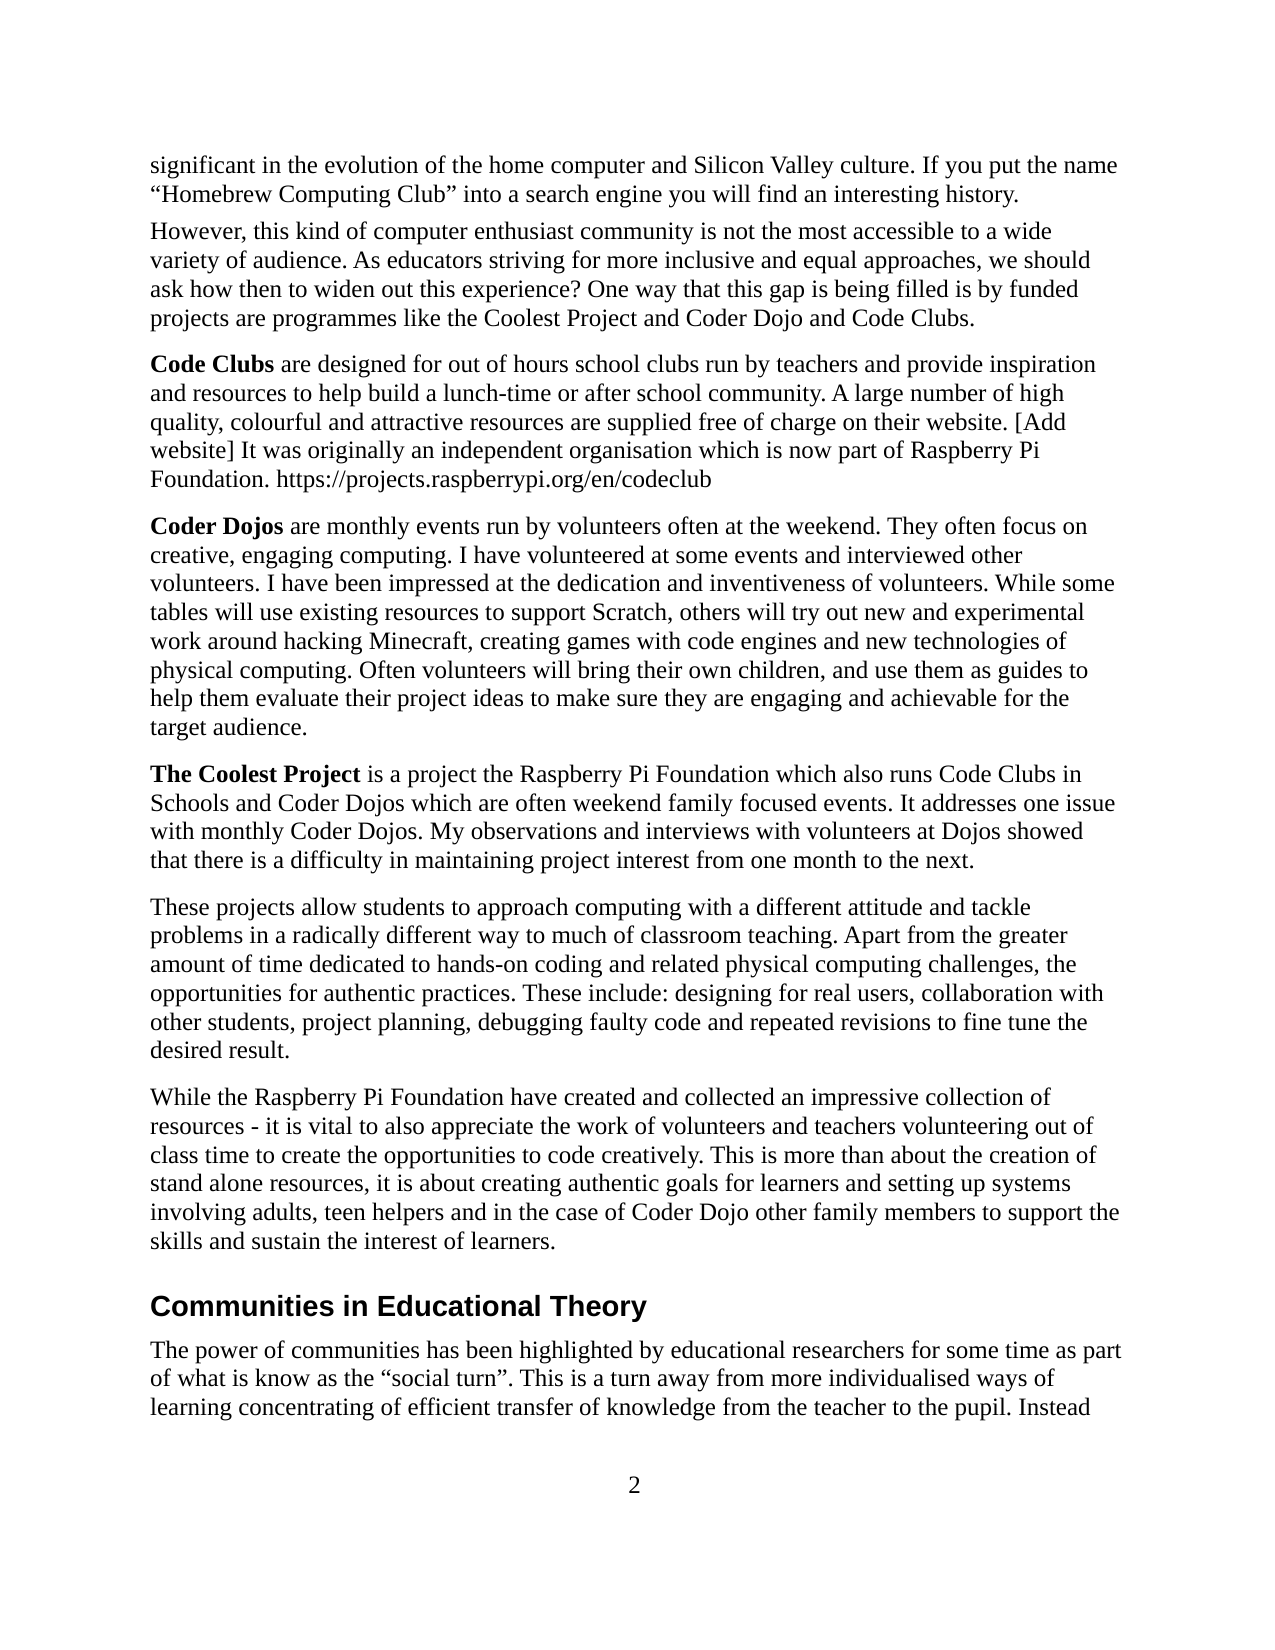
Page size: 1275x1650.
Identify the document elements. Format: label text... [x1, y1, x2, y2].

subtitle Communities in Educational Theory [150, 1289, 1125, 1322]
text However, this kind of computer enthusiast community is not the most accessible to a wide variety of audience. As educators striving for more inclusive and equal approaches, we should ask how then to widen out this experience? One way that this gap is being filled is by funded projects are programmes like the Coolest Project and Coder Dojo and Code Clubs. [150, 216, 1125, 331]
text While the Raspberry Pi Foundation have created and collected an impressive collection of resources - it is vital to also appreciate the work of volunteers and teachers volunteering out of class time to create the opportunities to code creatively. This is more than about the creation of stand alone resources, it is about creating authentic goals for learners and setting up systems involving adults, teen helpers and in the case of Coder Dojo other family members to support the skills and sustain the interest of learners. [150, 1082, 1125, 1255]
text The Coolest Project is a project the Raspberry Pi Foundation which also runs Code Clubs in Schools and Coder Dojos which are often weekend family focused events. It addresses one issue with monthly Coder Dojos. My observations and interviews with volunteers at Dojos showed that there is a difficulty in maintaining project interest from one month to the next. [150, 759, 1125, 874]
text These projects allow students to approach computing with a different attitude and tackle problems in a radically different way to much of classroom teaching. Apart from the greater amount of time dedicated to hands-on coding and related physical computing challenges, the opportunities for authentic practices. These include: designing for real users, collaboration with other students, project planning, debugging faulty code and repeated revisions to fine tune the desired result. [150, 892, 1125, 1064]
text The power of communities has been highlighted by educational researchers for some time as part of what is know as the “social turn”. This is a turn away from more individualised ways of learning concentrating of efficient transfer of knowledge from the teacher to the pupil. Instead [150, 1335, 1125, 1421]
text significant in the evolution of the home computer and Silicon Valley culture. If you put the name “Homebrew Computing Club” into a search engine you will find an interesting history. [150, 150, 1125, 207]
text Coder Dojos are monthly events run by volunteers often at the weekend. They often focus on creative, engaging computing. I have volunteered at some events and interviewed other volunteers. I have been impressed at the dedication and inventiveness of volunteers. While some tables will use existing resources to support Scratch, others will try out new and experimental work around hacking Minecraft, creating games with code engines and new technologies of physical computing. Often volunteers will bring their own children, and use them as guides to help them evaluate their project ideas to make sure they are engaging and achievable for the target audience. [150, 511, 1125, 741]
text Code Clubs are designed for out of hours school clubs run by teachers and provide inspiration and resources to help build a lunch-time or after school community. A large number of high quality, colourful and attractive resources are supplied free of charge on their website. [Add website] It was originally an independent organisation which is now part of Raspberry Pi Foundation. https://projects.raspberrypi.org/en/codeclub [150, 349, 1125, 493]
